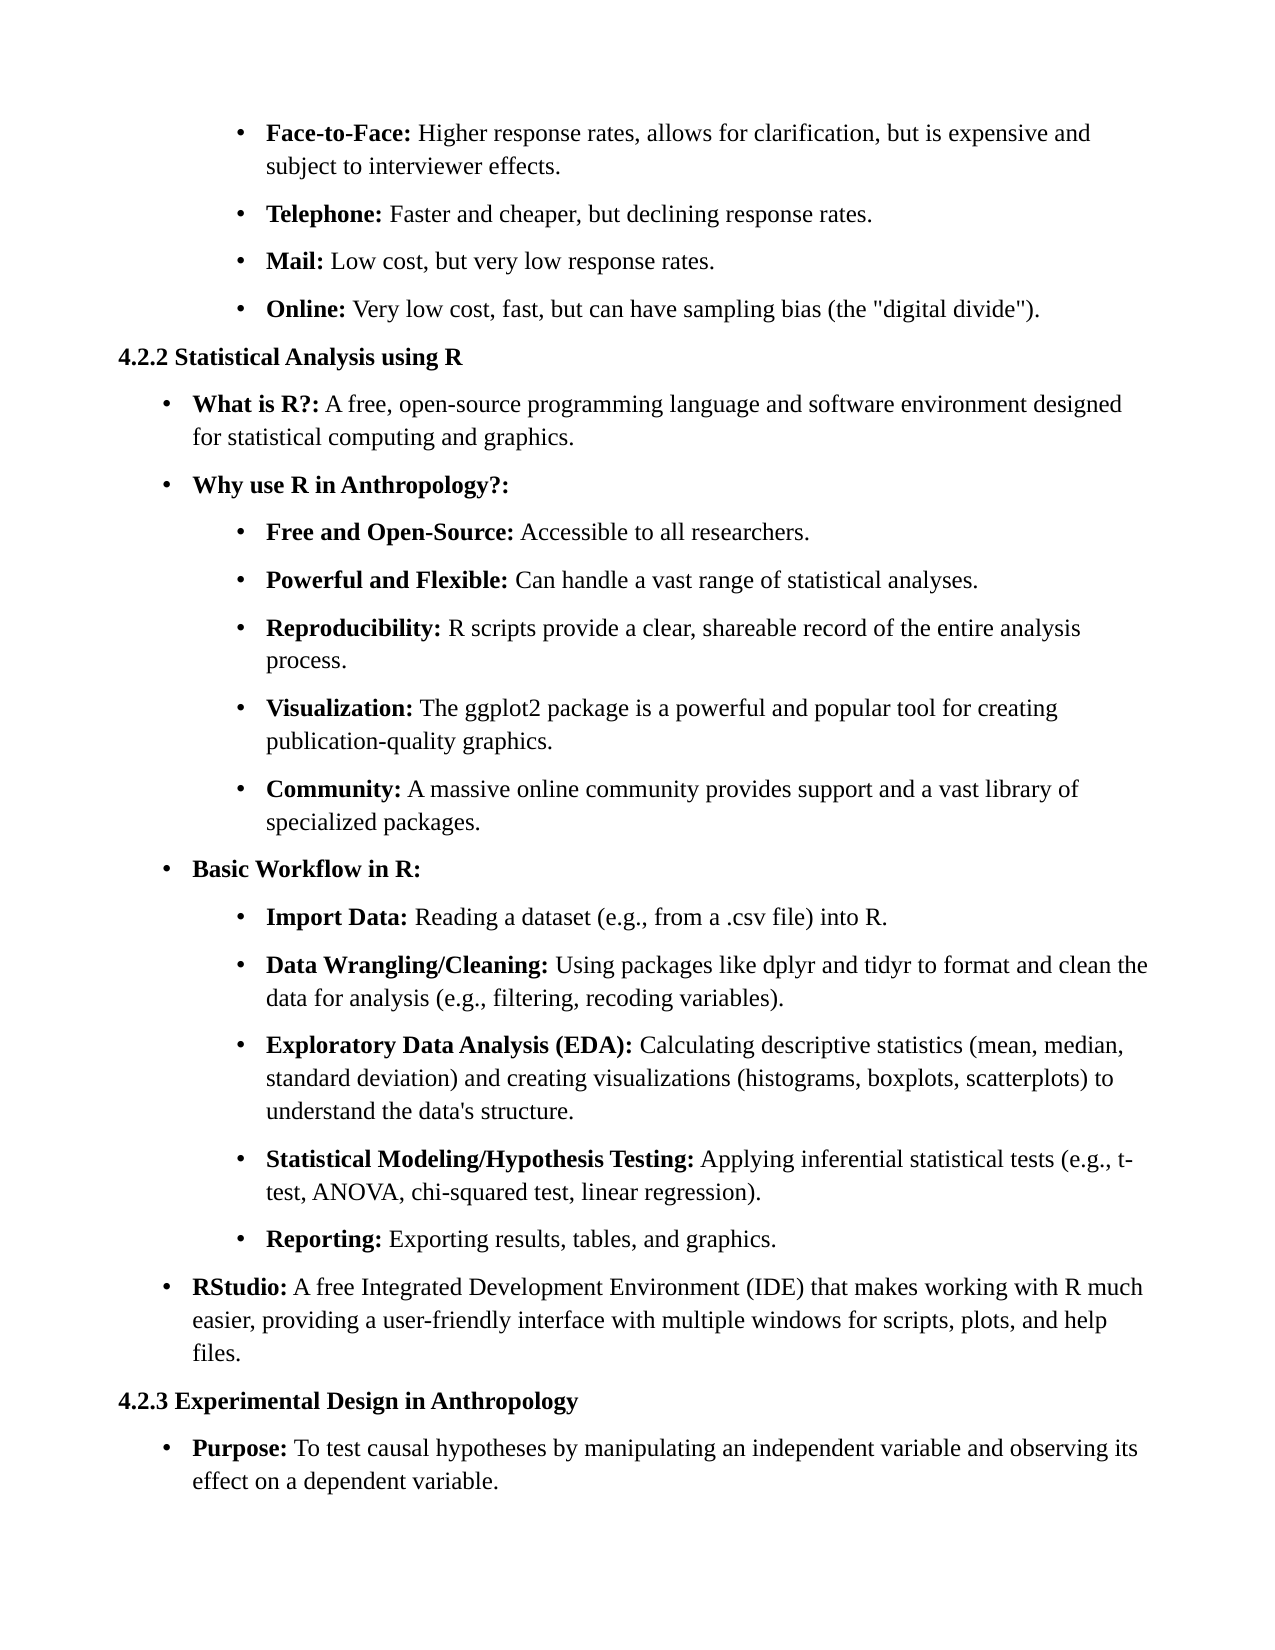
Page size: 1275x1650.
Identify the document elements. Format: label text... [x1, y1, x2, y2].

list Face-to-Face: Higher response rates, allows for clarification, but is expensive and subject to interviewer effects. [236, 118, 1157, 180]
list Reproducibility: R scripts provide a clear, shareable record of the entire analysis process. [236, 613, 1157, 674]
text 4.2.3 Experimental Design in Anthropology [118, 1386, 1157, 1414]
list Import Data: Reading a dataset (e.g., from a .csv file) into R. [236, 902, 1157, 931]
list Visualization: The ggplot2 package is a powerful and popular tool for creating publication-quality graphics. [236, 693, 1157, 755]
list Statistical Modeling/Hypothesis Testing: Applying inferential statistical tests (e.g., t-test, ANOVA, chi-squared test, linear regression). [236, 1144, 1157, 1206]
list Purpose: To test causal hypotheses by manipulating an independent variable and observing its effect on a dependent variable. [162, 1433, 1157, 1495]
list Exploratory Data Analysis (EDA): Calculating descriptive statistics (mean, median, standard deviation) and creating visualizations (histograms, boxplots, scatterplots) to understand the data's structure. [236, 1030, 1157, 1125]
list Basic Workflow in R: [162, 854, 1157, 883]
list Mail: Low cost, but very low response rates. [236, 246, 1157, 275]
list Data Wrangling/Cleaning: Using packages like dplyr and tidyr to format and clean the data for analysis (e.g., filtering, recoding variables). [236, 950, 1157, 1011]
text 4.2.2 Statistical Analysis using R [118, 342, 1157, 370]
list Powerful and Flexible: Can handle a vast range of statistical analyses. [236, 565, 1157, 594]
list Community: A massive online community provides support and a vast library of specialized packages. [236, 774, 1157, 836]
list Free and Open-Source: Accessible to all researchers. [236, 517, 1157, 546]
list Why use R in Anthropology?: [162, 470, 1157, 498]
list What is R?: A free, open-source programming language and software environment designed for statistical computing and graphics. [162, 389, 1157, 451]
list RStudio: A free Integrated Development Environment (IDE) that makes working with R much easier, providing a user-friendly interface with multiple windows for scripts, plots, and help files. [162, 1272, 1157, 1367]
list Reporting: Exporting results, tables, and graphics. [236, 1224, 1157, 1253]
list Telephone: Faster and cheaper, but declining response rates. [236, 199, 1157, 227]
list Online: Very low cost, fast, but can have sampling bias (the "digital divide"). [236, 294, 1157, 323]
